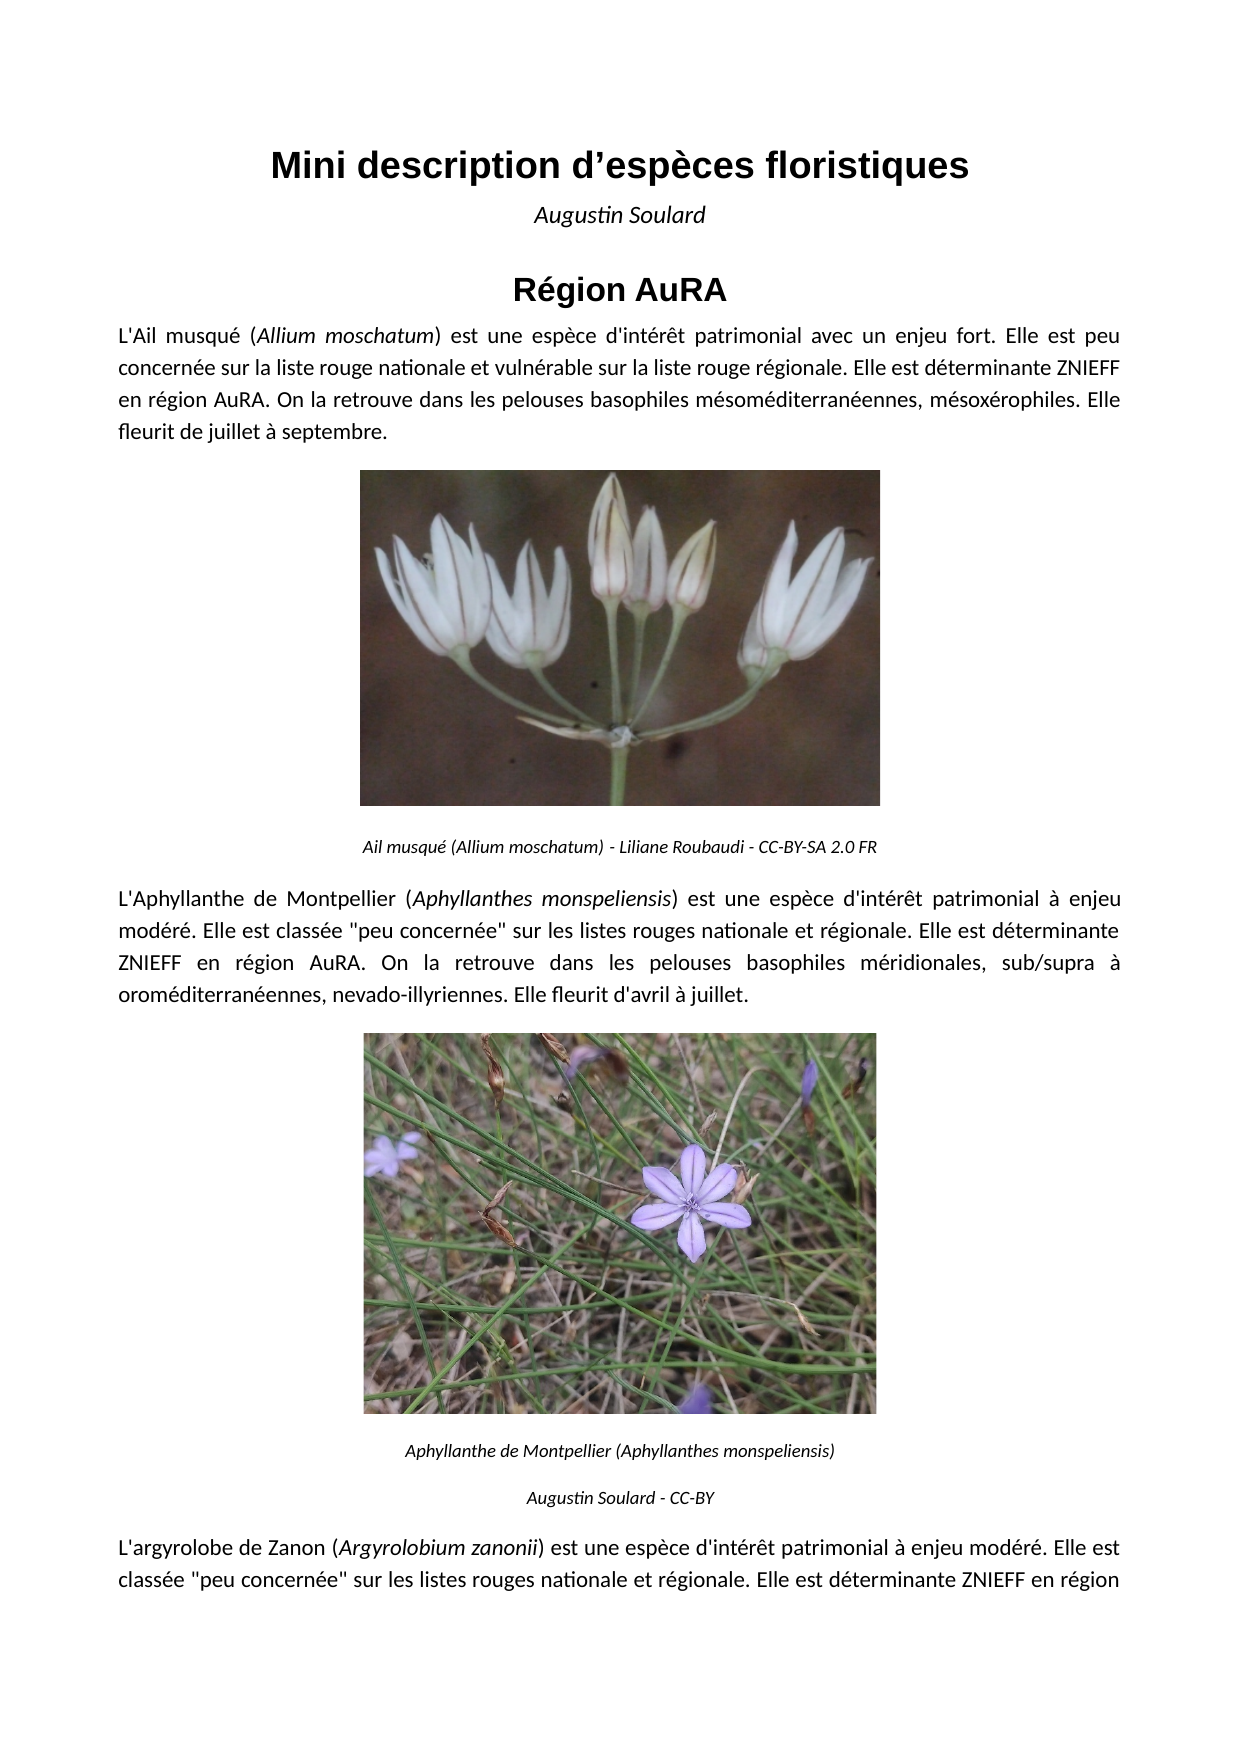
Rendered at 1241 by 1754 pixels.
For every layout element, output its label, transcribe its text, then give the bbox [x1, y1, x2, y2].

text L'Ail musqué (Allium moschatum) est une espèce d'intérêt patrimonial avec un enjeu fort. Elle est peu concernée sur la liste rouge nationale et vulnérable sur la liste rouge régionale. Elle est déterminante ZNIEFF en région AuRA. On la retrouve dans les pelouses basophiles mésoméditerranéennes, mésoxérophiles. Elle fleurit de juillet à septembre. [118, 321, 1122, 445]
picture [360, 470, 881, 806]
text L'argyrolobe de Zanon (Argyrolobium zanonii) est une espèce d'intérêt patrimonial à enjeu modéré. Elle est classée "peu concernée" sur les listes rouges nationale et régionale. Elle est déterminante ZNIEFF en région [118, 1533, 1122, 1593]
text Augustin Soulard [118, 199, 1122, 230]
subtitle Région AuRA [118, 270, 1122, 308]
subtitle Mini description d’espèces floristiques [118, 143, 1122, 187]
text Augustin Soulard - CC-BY [118, 1486, 1122, 1509]
picture [363, 1033, 877, 1414]
text Ail musqué (Allium moschatum) - Liliane Roubaudi - CC-BY-SA 2.0 FR [118, 831, 1122, 859]
text Aphyllanthe de Montpellier (Aphyllanthes monspeliensis) [118, 1439, 1122, 1462]
text L'Aphyllanthe de Montpellier (Aphyllanthes monspeliensis) est une espèce d'intérêt patrimonial à enjeu modéré. Elle est classée "peu concernée" sur les listes rouges nationale et régionale. Elle est déterminante ZNIEFF en région AuRA. On la retrouve dans les pelouses basophiles méridionales, sub/supra à oroméditerranéennes, nevado-illyriennes. Elle fleurit d'avril à juillet. [118, 884, 1122, 1008]
